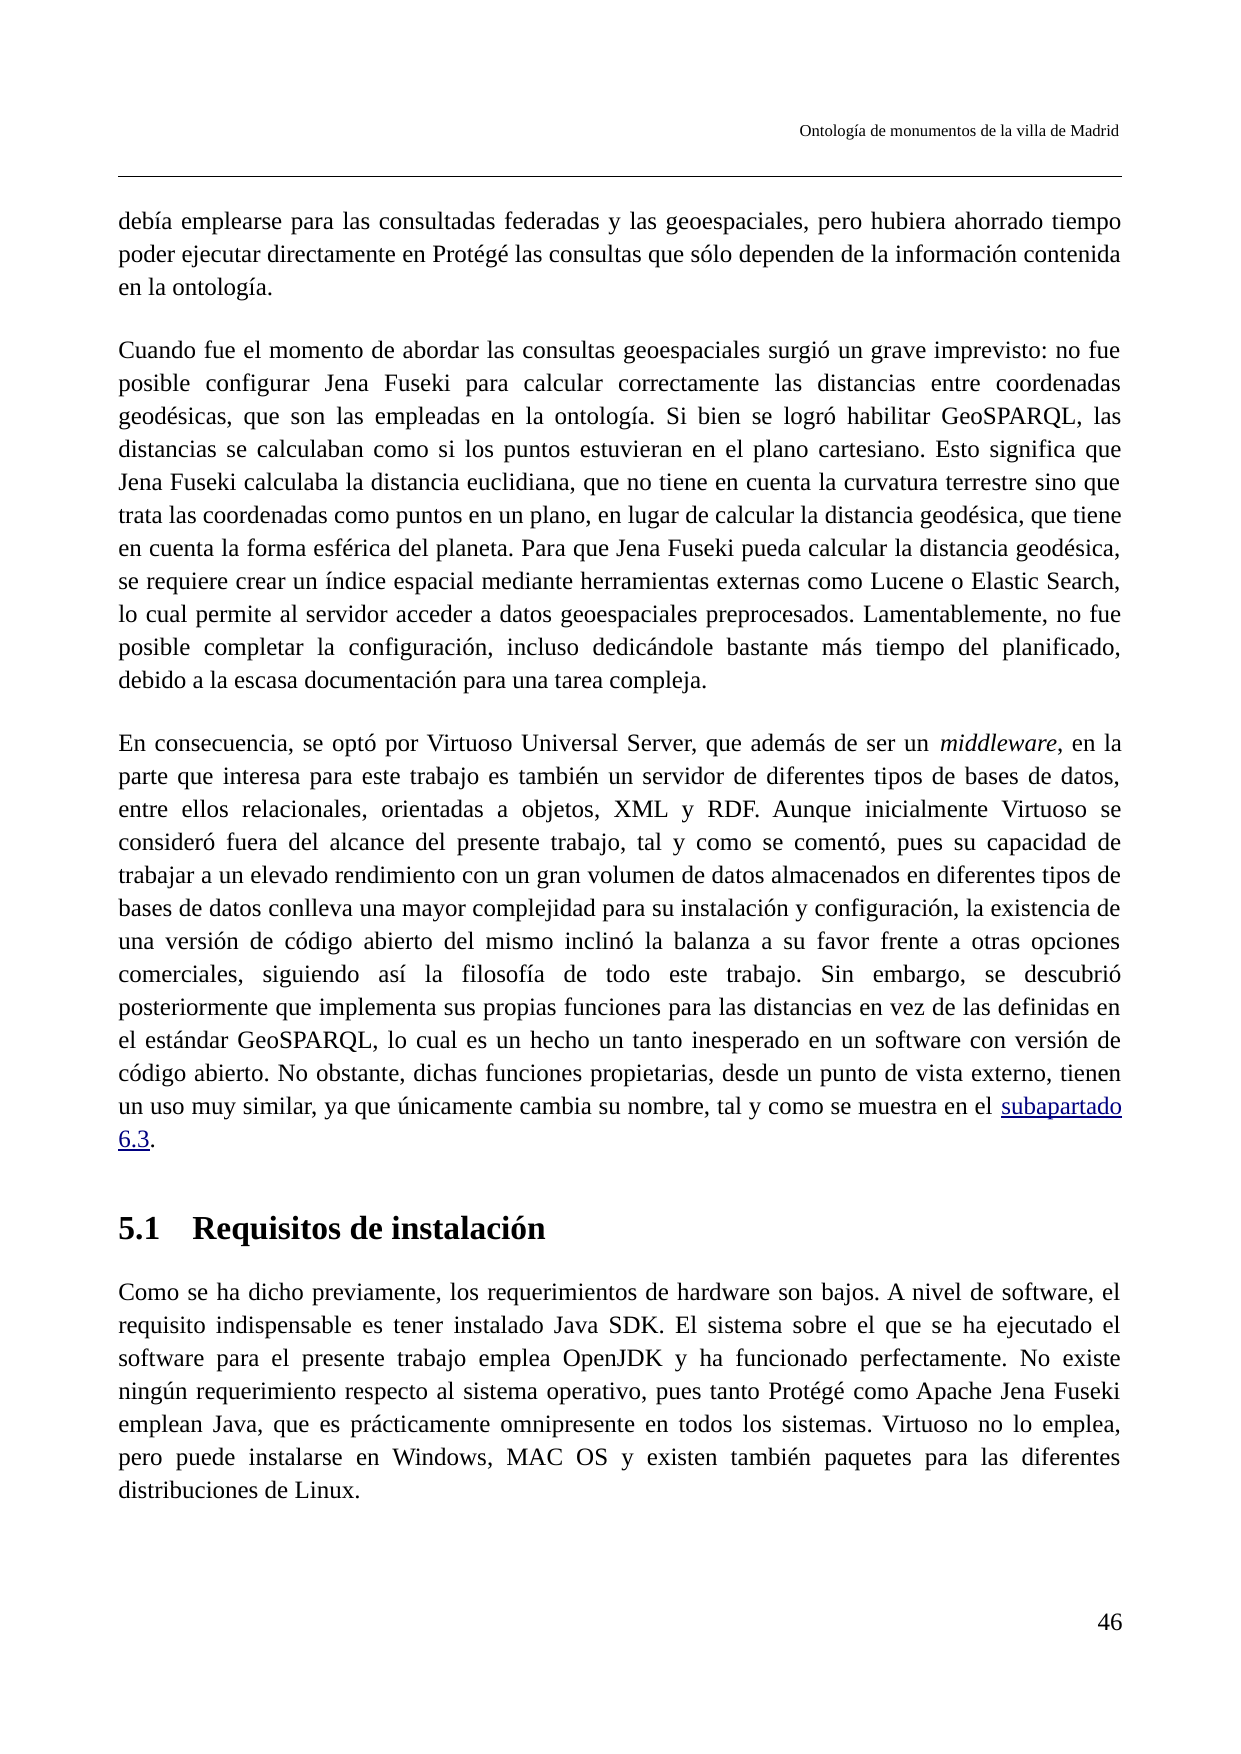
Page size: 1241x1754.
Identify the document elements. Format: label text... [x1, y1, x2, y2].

text debía emplearse para las consultadas federadas y las geoespaciales, pero hubiera ahorrado tiempo poder ejecutar directamente en Protégé las consultas que sólo dependen de la información contenida en la ontología. [118, 206, 1122, 301]
text Como se ha dicho previamente, los requerimientos de hardware son bajos. A nivel de software, el requisito indispensable es tener instalado Java SDK. El sistema sobre el que se ha ejecutado el software para el presente trabajo emplea OpenJDK y ha funcionado perfectamente. No existe ningún requerimiento respecto al sistema operativo, pues tanto Protégé como Apache Jena Fuseki emplean Java, que es prácticamente omnipresente en todos los sistemas. Virtuoso no lo emplea, pero puede instalarse en Windows, MAC OS y existen también paquetes para las diferentes distribuciones de Linux. [118, 1277, 1122, 1504]
text En consecuencia, se optó por Virtuoso Universal Server, que además de ser un middleware, en la parte que interesa para este trabajo es también un servidor de diferentes tipos de bases de datos, entre ellos relacionales, orientadas a objetos, XML y RDF. Aunque inicialmente Virtuoso se consideró fuera del alcance del presente trabajo, tal y como se comentó, pues su capacidad de trabajar a un elevado rendimiento con un gran volumen de datos almacenados en diferentes tipos de bases de datos conlleva una mayor complejidad para su instalación y configuración, la existencia de una versión de código abierto del mismo inclinó la balanza a su favor frente a otras opciones comerciales, siguiendo así la filosofía de todo este trabajo. Sin embargo, se descubrió posteriormente que implementa sus propias funciones para las distancias en vez de las definidas en el estándar GeoSPARQL, lo cual es un hecho un tanto inesperado en un software con versión de código abierto. No obstante, dichas funciones propietarias, desde un punto de vista externo, tienen un uso muy similar, ya que únicamente cambia su nombre, tal y como se muestra en el subapartado 6.3. [118, 728, 1122, 1153]
text Cuando fue el momento de abordar las consultas geoespaciales surgió un grave imprevisto: no fue posible configurar Jena Fuseki para calcular correctamente las distancias entre coordenadas geodésicas, que son las empleadas en la ontología. Si bien se logró habilitar GeoSPARQL, las distancias se calculaban como si los puntos estuvieran en el plano cartesiano. Esto significa que Jena Fuseki calculaba la distancia euclidiana, que no tiene en cuenta la curvatura terrestre sino que trata las coordenadas como puntos en un plano, en lugar de calcular la distancia geodésica, que tiene en cuenta la forma esférica del planeta. Para que Jena Fuseki pueda calcular la distancia geodésica, se requiere crear un índice espacial mediante herramientas externas como Lucene o Elastic Search, lo cual permite al servidor acceder a datos geoespaciales preprocesados. Lamentablemente, no fue posible completar la configuración, incluso dedicándole bastante más tiempo del planificado, debido a la escasa documentación para una tarea compleja. [118, 335, 1122, 694]
subtitle Requisitos de instalación [118, 1208, 1122, 1247]
